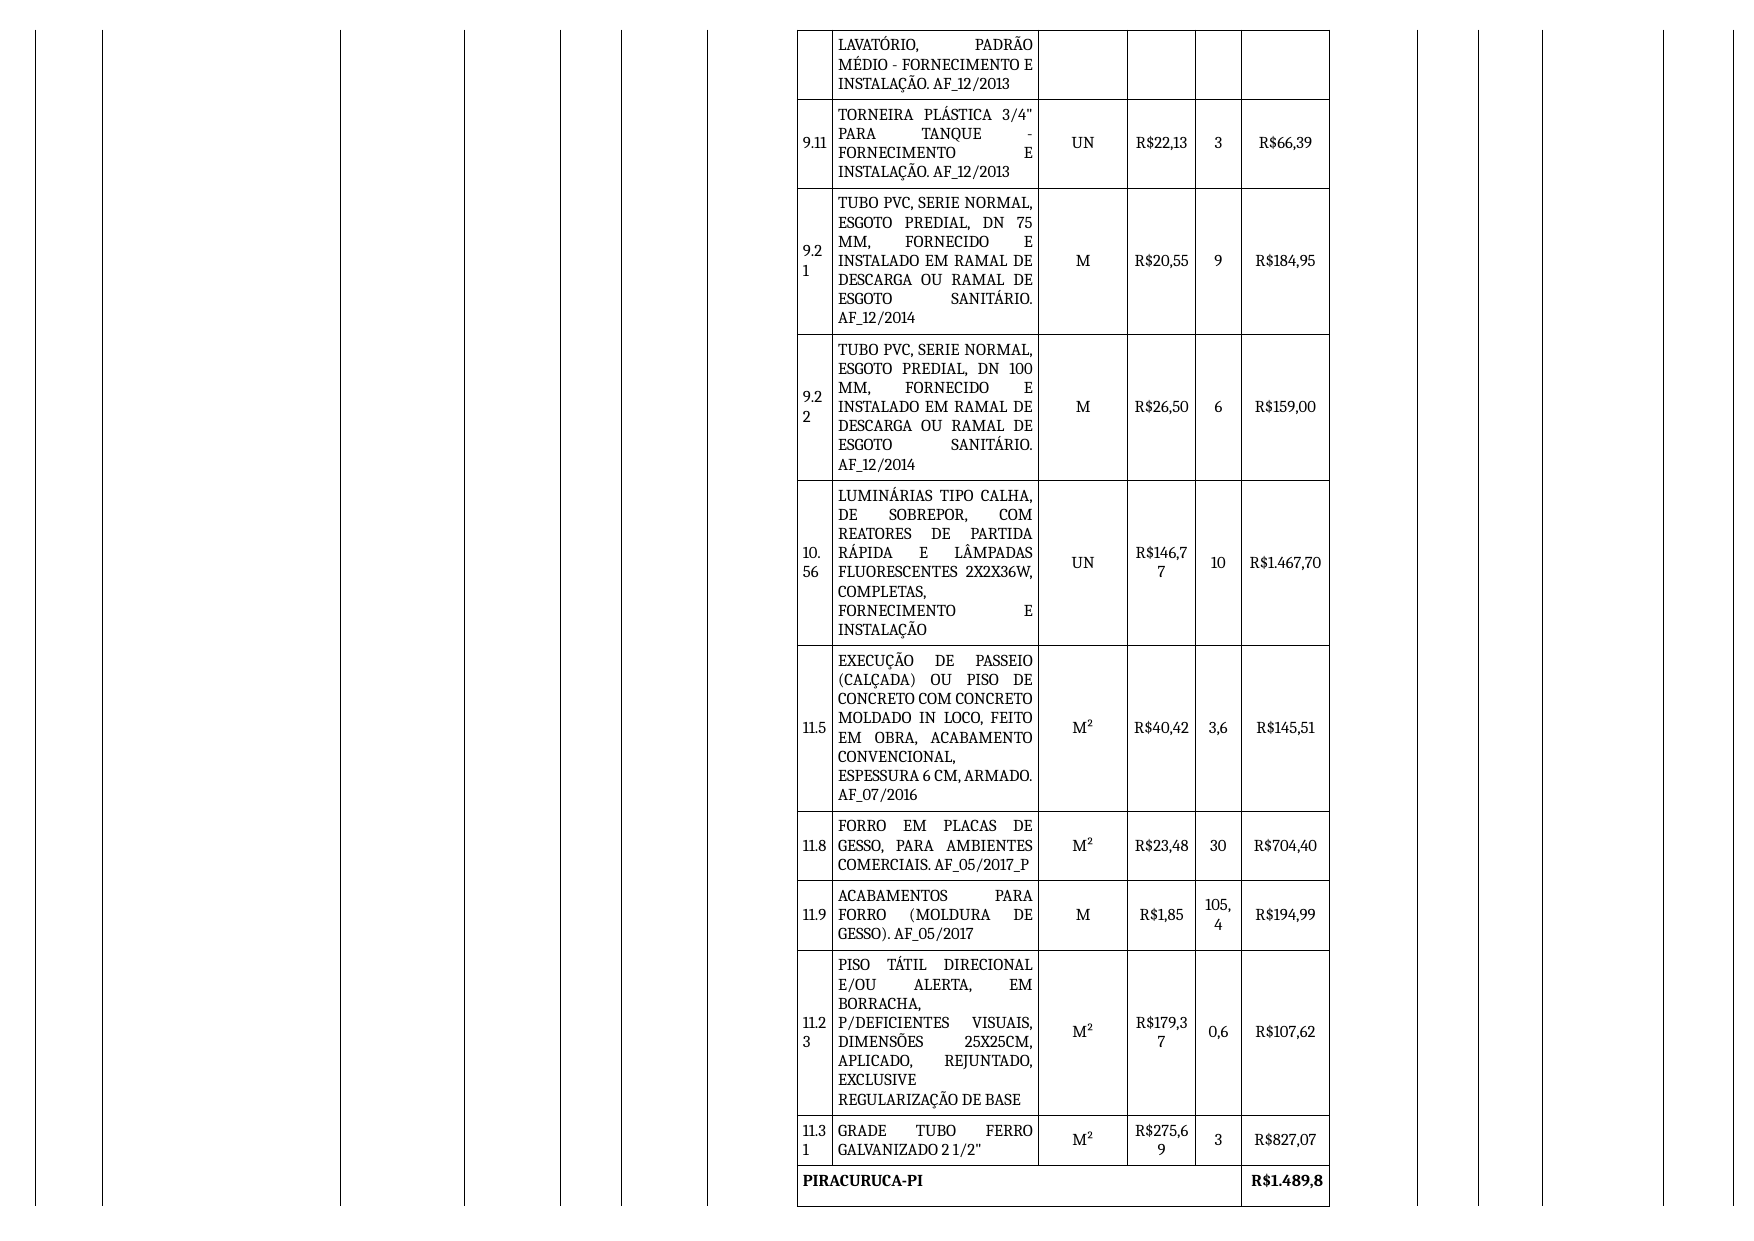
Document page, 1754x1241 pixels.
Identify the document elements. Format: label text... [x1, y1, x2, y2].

table_cell [1479, 99, 1542, 188]
table_cell [465, 480, 560, 645]
table_cell [708, 950, 797, 1115]
table_cell [1664, 880, 1733, 949]
table_cell [622, 334, 707, 480]
table_cell [103, 1165, 340, 1206]
table_cell [1664, 1165, 1733, 1206]
table_cell [36, 480, 102, 645]
table_cell [1418, 480, 1478, 645]
table_cell [622, 880, 707, 949]
table_cell [561, 99, 621, 188]
table_cell [1330, 1115, 1417, 1165]
table_cell 9.21 [798, 189, 832, 334]
table_cell 6 [1196, 335, 1241, 480]
table_cell EXECUÇÃO DE PASSEIO (CALÇADA) OU PISO DE CONCRETO COM CONCRETO MOLDADO IN LOCO, FEITO EM OBRA, ACABAMENTO CONVENCIONAL, ESPESSURA 6 CM, ARMADO. AF_07/2016 [833, 646, 1038, 811]
table_cell [561, 334, 621, 480]
table_cell M² [1039, 951, 1127, 1115]
table_cell [708, 334, 797, 480]
table_cell [561, 1165, 621, 1206]
table_cell 10.56 [798, 481, 832, 645]
table_cell 11.5 [798, 646, 832, 811]
table_cell [1664, 99, 1733, 188]
table_cell [1418, 334, 1478, 480]
table_cell R$107,62 [1242, 951, 1329, 1115]
table_cell R$23,48 [1128, 812, 1195, 880]
table_cell [36, 30, 102, 99]
table_cell [1418, 880, 1478, 949]
table_cell R$704,40 [1242, 812, 1329, 880]
table_cell [1543, 480, 1663, 645]
table_cell R$22,13 [1128, 100, 1195, 188]
table_cell [36, 645, 102, 811]
table_cell [1543, 811, 1663, 880]
table_cell [103, 30, 340, 99]
table_cell 9.22 [798, 335, 832, 480]
table_cell [341, 30, 464, 99]
table_cell R$1.489,8 [1242, 1166, 1329, 1206]
table_cell [622, 950, 707, 1115]
table_cell M² [1039, 646, 1127, 811]
table_cell [1664, 950, 1733, 1115]
table_cell M² [1039, 812, 1127, 880]
table_cell [465, 1115, 560, 1165]
table_cell [1479, 1115, 1542, 1165]
table_cell [1543, 99, 1663, 188]
table_cell R$275,69 [1128, 1116, 1195, 1165]
table_cell [103, 188, 340, 334]
table_cell [1418, 30, 1478, 99]
table_cell R$26,50 [1128, 335, 1195, 480]
table_cell [341, 645, 464, 811]
table_cell [103, 811, 340, 880]
table_cell [708, 30, 797, 99]
table_cell 9.11 [798, 100, 832, 188]
table_cell [622, 1165, 707, 1206]
table_cell [1479, 811, 1542, 880]
table_cell [103, 1115, 340, 1165]
table_cell [465, 880, 560, 949]
table_cell [1330, 99, 1417, 188]
table_cell [561, 30, 621, 99]
table_cell [1664, 188, 1733, 334]
table_cell R$146,77 [1128, 481, 1195, 645]
table_cell [103, 950, 340, 1115]
table_cell [1543, 30, 1663, 99]
table_cell [341, 334, 464, 480]
table_cell [465, 950, 560, 1115]
table_cell [1479, 480, 1542, 645]
table_cell R$184,95 [1242, 189, 1329, 334]
table_cell [622, 1115, 707, 1165]
table_cell [36, 188, 102, 334]
table_cell PIRACURUCA-PI [798, 1166, 1241, 1206]
table_cell [1418, 950, 1478, 1115]
table_cell [1330, 188, 1417, 334]
table_cell [708, 1165, 797, 1206]
table_cell [36, 950, 102, 1115]
table_cell [1664, 811, 1733, 880]
table_cell [1330, 645, 1417, 811]
table_cell [1479, 950, 1542, 1115]
table_cell UN [1039, 100, 1127, 188]
table_cell [1664, 1115, 1733, 1165]
table_cell [341, 880, 464, 949]
table_cell [465, 645, 560, 811]
table_cell [708, 811, 797, 880]
table_cell [561, 1115, 621, 1165]
table_cell R$66,39 [1242, 100, 1329, 188]
table_cell [1479, 880, 1542, 949]
table_cell 0,6 [1196, 951, 1241, 1115]
table_cell R$179,37 [1128, 951, 1195, 1115]
table_cell [1543, 1165, 1663, 1206]
table_cell [341, 1115, 464, 1165]
table_cell [1543, 188, 1663, 334]
table_cell 105,4 [1196, 881, 1241, 949]
table_cell M [1039, 335, 1127, 480]
table_cell [1543, 645, 1663, 811]
table_cell [1418, 811, 1478, 880]
table_cell [36, 1165, 102, 1206]
table_cell 10 [1196, 481, 1241, 645]
table_cell [1039, 31, 1127, 99]
table_cell [1543, 950, 1663, 1115]
table_cell [465, 334, 560, 480]
table_cell [341, 480, 464, 645]
table_cell [708, 99, 797, 188]
table_cell R$145,51 [1242, 646, 1329, 811]
table_cell M² [1039, 1116, 1127, 1165]
table_cell LAVATÓRIO, PADRÃO MÉDIO - FORNECIMENTO E INSTALAÇÃO. AF_12/2013 [833, 31, 1038, 99]
table_cell [708, 880, 797, 949]
table_cell [561, 811, 621, 880]
table_cell 11.9 [798, 881, 832, 949]
table_cell 11.23 [798, 951, 832, 1115]
table_cell M [1039, 881, 1127, 949]
table_cell TORNEIRA PLÁSTICA 3/4" PARA TANQUE - FORNECIMENTO E INSTALAÇÃO. AF_12/2013 [833, 100, 1038, 188]
table_cell R$827,07 [1242, 1116, 1329, 1165]
table_cell R$1,85 [1128, 881, 1195, 949]
table_cell [1196, 31, 1241, 99]
table_cell [622, 645, 707, 811]
table_cell [36, 99, 102, 188]
table_cell [708, 188, 797, 334]
table_cell M [1039, 189, 1127, 334]
table_cell FORRO EM PLACAS DE GESSO, PARA AMBIENTES COMERCIAIS. AF_05/2017_P [833, 812, 1038, 880]
table_cell R$20,55 [1128, 189, 1195, 334]
table_cell [561, 188, 621, 334]
table_cell [561, 880, 621, 949]
table_cell [1330, 480, 1417, 645]
table_cell [465, 188, 560, 334]
table_cell TUBO PVC, SERIE NORMAL, ESGOTO PREDIAL, DN 75 MM, FORNECIDO E INSTALADO EM RAMAL DE DESCARGA OU RAMAL DE ESGOTO SANITÁRIO. AF_12/2014 [833, 189, 1038, 334]
table_cell [622, 30, 707, 99]
table_cell [1330, 30, 1417, 99]
table_cell [103, 480, 340, 645]
table_cell [465, 811, 560, 880]
table_cell [1330, 811, 1417, 880]
table_cell [341, 99, 464, 188]
table_cell [1664, 30, 1733, 99]
table_cell [36, 811, 102, 880]
table_cell 11.8 [798, 812, 832, 880]
table_cell [1418, 188, 1478, 334]
table_cell ACABAMENTOS PARA FORRO (MOLDURA DE GESSO). AF_05/2017 [833, 881, 1038, 949]
table_cell [341, 811, 464, 880]
table_cell [1418, 1115, 1478, 1165]
table_cell [36, 880, 102, 949]
table_cell [103, 334, 340, 480]
table_cell [341, 1165, 464, 1206]
table_cell [1543, 1115, 1663, 1165]
table_cell [1664, 334, 1733, 480]
table_cell [708, 645, 797, 811]
table_cell [103, 99, 340, 188]
table_cell 3 [1196, 1116, 1241, 1165]
table_cell [1479, 645, 1542, 811]
table_cell [708, 1115, 797, 1165]
table_cell [1128, 31, 1195, 99]
table_cell [798, 31, 832, 99]
table_cell 9 [1196, 189, 1241, 334]
table_cell [1479, 334, 1542, 480]
table_cell [1664, 480, 1733, 645]
table_cell [561, 480, 621, 645]
table_cell [341, 188, 464, 334]
table_cell [1330, 880, 1417, 949]
table_cell [622, 480, 707, 645]
table_cell [1479, 1165, 1542, 1206]
table_cell [1418, 645, 1478, 811]
table_cell R$1.467,70 [1242, 481, 1329, 645]
table_cell [1543, 880, 1663, 949]
table_cell [622, 811, 707, 880]
table_cell [708, 480, 797, 645]
table_cell [465, 30, 560, 99]
table_cell UN [1039, 481, 1127, 645]
table_cell [1330, 950, 1417, 1115]
table_cell 11.31 [798, 1116, 832, 1165]
table_cell [341, 950, 464, 1115]
table_cell [1418, 99, 1478, 188]
table_cell [1479, 30, 1542, 99]
table_cell [561, 950, 621, 1115]
table_cell [1418, 1165, 1478, 1206]
table_cell R$159,00 [1242, 335, 1329, 480]
table_cell [36, 334, 102, 480]
table_cell [1664, 645, 1733, 811]
table_cell [561, 645, 621, 811]
table_cell 3,6 [1196, 646, 1241, 811]
table_cell [465, 99, 560, 188]
table_cell [1330, 334, 1417, 480]
table_cell R$40,42 [1128, 646, 1195, 811]
table_cell [622, 188, 707, 334]
table_cell GRADE TUBO FERRO GALVANIZADO 2 1/2" [833, 1116, 1038, 1165]
table_cell [1242, 31, 1329, 99]
table_cell LUMINÁRIAS TIPO CALHA, DE SOBREPOR, COM REATORES DE PARTIDA RÁPIDA E LÂMPADAS FLUORESCENTES 2X2X36W, COMPLETAS, FORNECIMENTO E INSTALAÇÃO [833, 481, 1038, 645]
table_cell TUBO PVC, SERIE NORMAL, ESGOTO PREDIAL, DN 100 MM, FORNECIDO E INSTALADO EM RAMAL DE DESCARGA OU RAMAL DE ESGOTO SANITÁRIO. AF_12/2014 [833, 335, 1038, 480]
table_cell [622, 99, 707, 188]
table_cell [465, 1165, 560, 1206]
table_cell PISO TÁTIL DIRECIONAL E/OU ALERTA, EM BORRACHA, P/DEFICIENTES VISUAIS, DIMENSÕES 25X25CM, APLICADO, REJUNTADO, EXCLUSIVE REGULARIZAÇÃO DE BASE [833, 951, 1038, 1115]
table_cell [103, 880, 340, 949]
table_cell [1543, 334, 1663, 480]
table_cell [36, 1115, 102, 1165]
table_cell [1330, 1165, 1417, 1206]
table_cell [103, 645, 340, 811]
table_cell [1479, 188, 1542, 334]
table_cell 3 [1196, 100, 1241, 188]
table_cell R$194,99 [1242, 881, 1329, 949]
table_cell 30 [1196, 812, 1241, 880]
